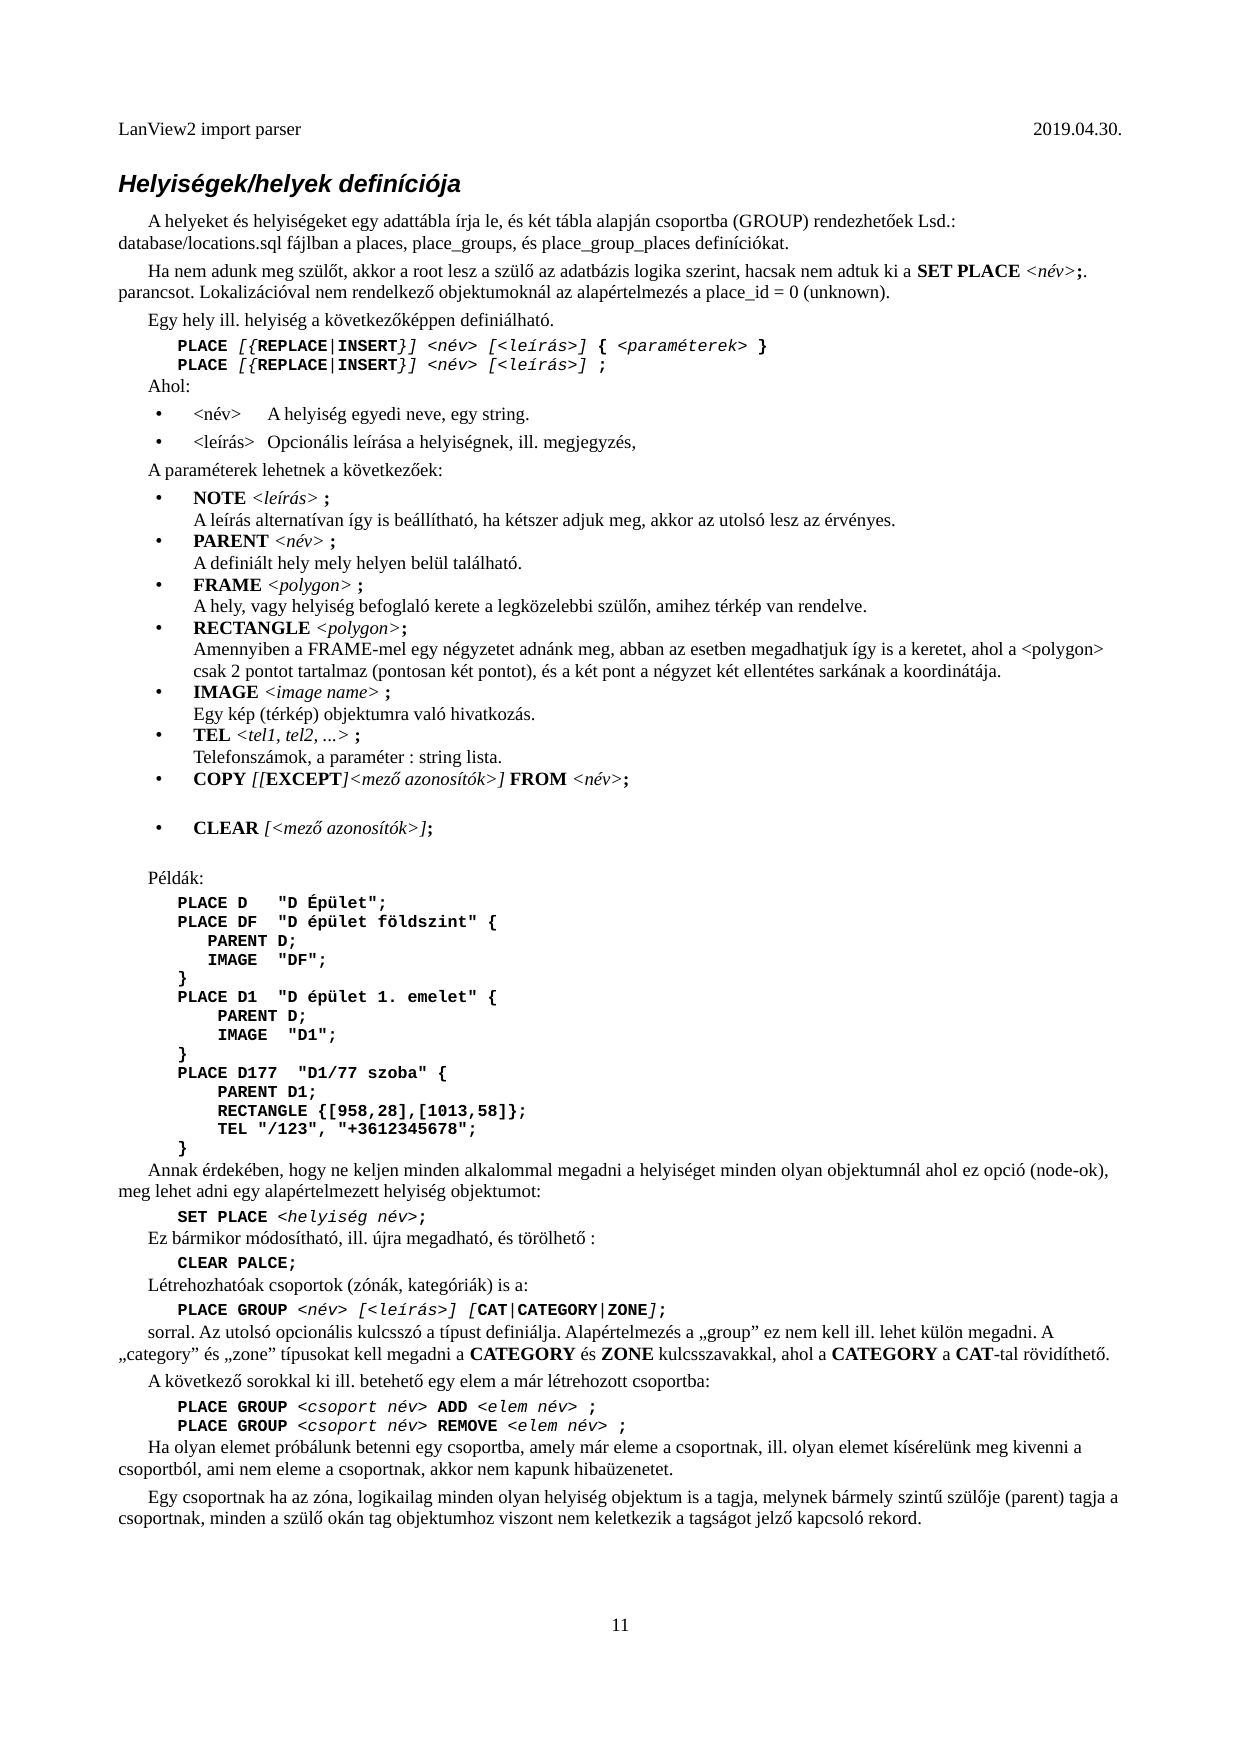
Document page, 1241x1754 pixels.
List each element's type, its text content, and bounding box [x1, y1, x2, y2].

list NOTE <leírás> ; A leírás alternatívan így is beállítható, ha kétszer adjuk meg, akkor az utolsó lesz az érvényes. [156, 487, 1122, 530]
list FRAME <polygon> ; A hely, vagy helyiség befoglaló kerete a legközelebbi szülőn, amihez térkép van rendelve. [156, 573, 1122, 617]
text A helyeket és helyiségeket egy adattábla írja le, és két tábla alapján csoportba (GROUP) rendezhetőek Lsd.: database/locations.sql fájlban a places, place_groups, és place_group_places definíciókat. [118, 210, 1122, 253]
text IMAGE "D1"; [177, 1027, 1122, 1046]
text Egy hely ill. helyiség a következőképpen definiálható. [118, 309, 1122, 331]
text RECTANGLE {[958,28],[1013,58]}; [177, 1102, 1122, 1121]
text Példák: [118, 867, 1122, 888]
text PARENT D; [177, 932, 1122, 951]
text PARENT D; [177, 1008, 1122, 1027]
text PARENT D1; [177, 1083, 1122, 1102]
text Ez bármikor módosítható, ill. újra megadható, és törölhető : [118, 1227, 1122, 1249]
text A következő sorokkal ki ill. betehető egy elem a már létrehozott csoportba: [118, 1370, 1122, 1392]
text Létrehozhatóak csoportok (zónák, kategóriák) is a: [118, 1274, 1122, 1296]
text PLACE D "D Épület"; [177, 895, 1122, 913]
list TEL <tel1, tel2, ...> ; Telefonszámok, a paraméter : string lista. [156, 724, 1122, 767]
text PLACE DF "D épület földszint" { [177, 913, 1122, 932]
text CLEAR PALCE; [177, 1255, 1122, 1274]
list PARENT <név> ; A definiált hely mely helyen belül található. [156, 530, 1122, 573]
list <leírás> Opcionális leírása a helyiségnek, ill. megjegyzés, [156, 431, 1122, 453]
text SET PLACE <helyiség név>; [177, 1208, 1122, 1227]
text PLACE GROUP <név> [<leírás>] [CAT|CATEGORY|ZONE]; [177, 1302, 1122, 1321]
list CLEAR [<mező azonosítók>]; [156, 817, 1122, 860]
text PLACE D177 "D1/77 szoba" { [177, 1064, 1122, 1083]
list COPY [[EXCEPT]<mező azonosítók>] FROM <név>; [156, 767, 1122, 811]
text TEL "/123", "+3612345678"; [177, 1121, 1122, 1140]
text Egy csoportnak ha az zóna, logikailag minden olyan helyiség objektum is a tagja, melynek bármely szintű szülője (parent) tagja a csoportnak, minden a szülő okán tag objektumhoz viszont nem keletkezik a tagságot jelző kapcsoló rekord. [118, 1486, 1122, 1529]
text PLACE [{REPLACE|INSERT}] <név> [<leírás>] { <paraméterek> } [177, 337, 1122, 356]
text sorral. Az utolsó opcionális kulcsszó a típust definiálja. Alapértelmezés a „group” ez nem kell ill. lehet külön megadni. A „category” és „zone” típusokat kell megadni a CATEGORY és ZONE kulcsszavakkal, ahol a CATEGORY a CAT-tal rövidíthető. [118, 1321, 1122, 1364]
text PLACE GROUP <csoport név> ADD <elem név> ; [177, 1398, 1122, 1417]
text Ha nem adunk meg szülőt, akkor a root lesz a szülő az adatbázis logika szerint, hacsak nem adtuk ki a SET PLACE <név>;. parancsot. Lokalizációval nem rendelkező objektumoknál az alapértelmezés a place_id = 0 (unknown). [118, 260, 1122, 303]
list <név> A helyiség egyedi neve, egy string. [156, 403, 1122, 425]
subtitle Helyiségek/helyek definíciója [118, 169, 1122, 198]
text Ahol: [118, 375, 1122, 397]
text Annak érdekében, hogy ne keljen minden alkalommal megadni a helyiséget minden olyan objektumnál ahol ez opció (node-ok), meg lehet adni egy alapértelmezett helyiség objektumot: [118, 1159, 1122, 1202]
list RECTANGLE <polygon>; Amennyiben a FRAME-mel egy négyzetet adnánk meg, abban az esetben megadhatjuk így is a keretet, ahol a <polygon> csak 2 pontot tartalmaz (pontosan két pontot), és a két pont a négyzet két ellentétes sarkának a koordinátája. [156, 617, 1122, 681]
text } [177, 1140, 1122, 1159]
text A paraméterek lehetnek a következőek: [118, 459, 1122, 481]
text PLACE GROUP <csoport név> REMOVE <elem név> ; [177, 1417, 1122, 1436]
text } [177, 1046, 1122, 1064]
text PLACE [{REPLACE|INSERT}] <név> [<leírás>] ; [177, 356, 1122, 375]
text } [177, 970, 1122, 989]
text PLACE D1 "D épület 1. emelet" { [177, 989, 1122, 1008]
text Ha olyan elemet próbálunk betenni egy csoportba, amely már eleme a csoportnak, ill. olyan elemet kísérelünk meg kivenni a csoportból, ami nem eleme a csoportnak, akkor nem kapunk hibaüzenetet. [118, 1436, 1122, 1479]
list IMAGE <image name> ; Egy kép (térkép) objektumra való hivatkozás. [156, 681, 1122, 724]
text IMAGE "DF"; [177, 951, 1122, 970]
